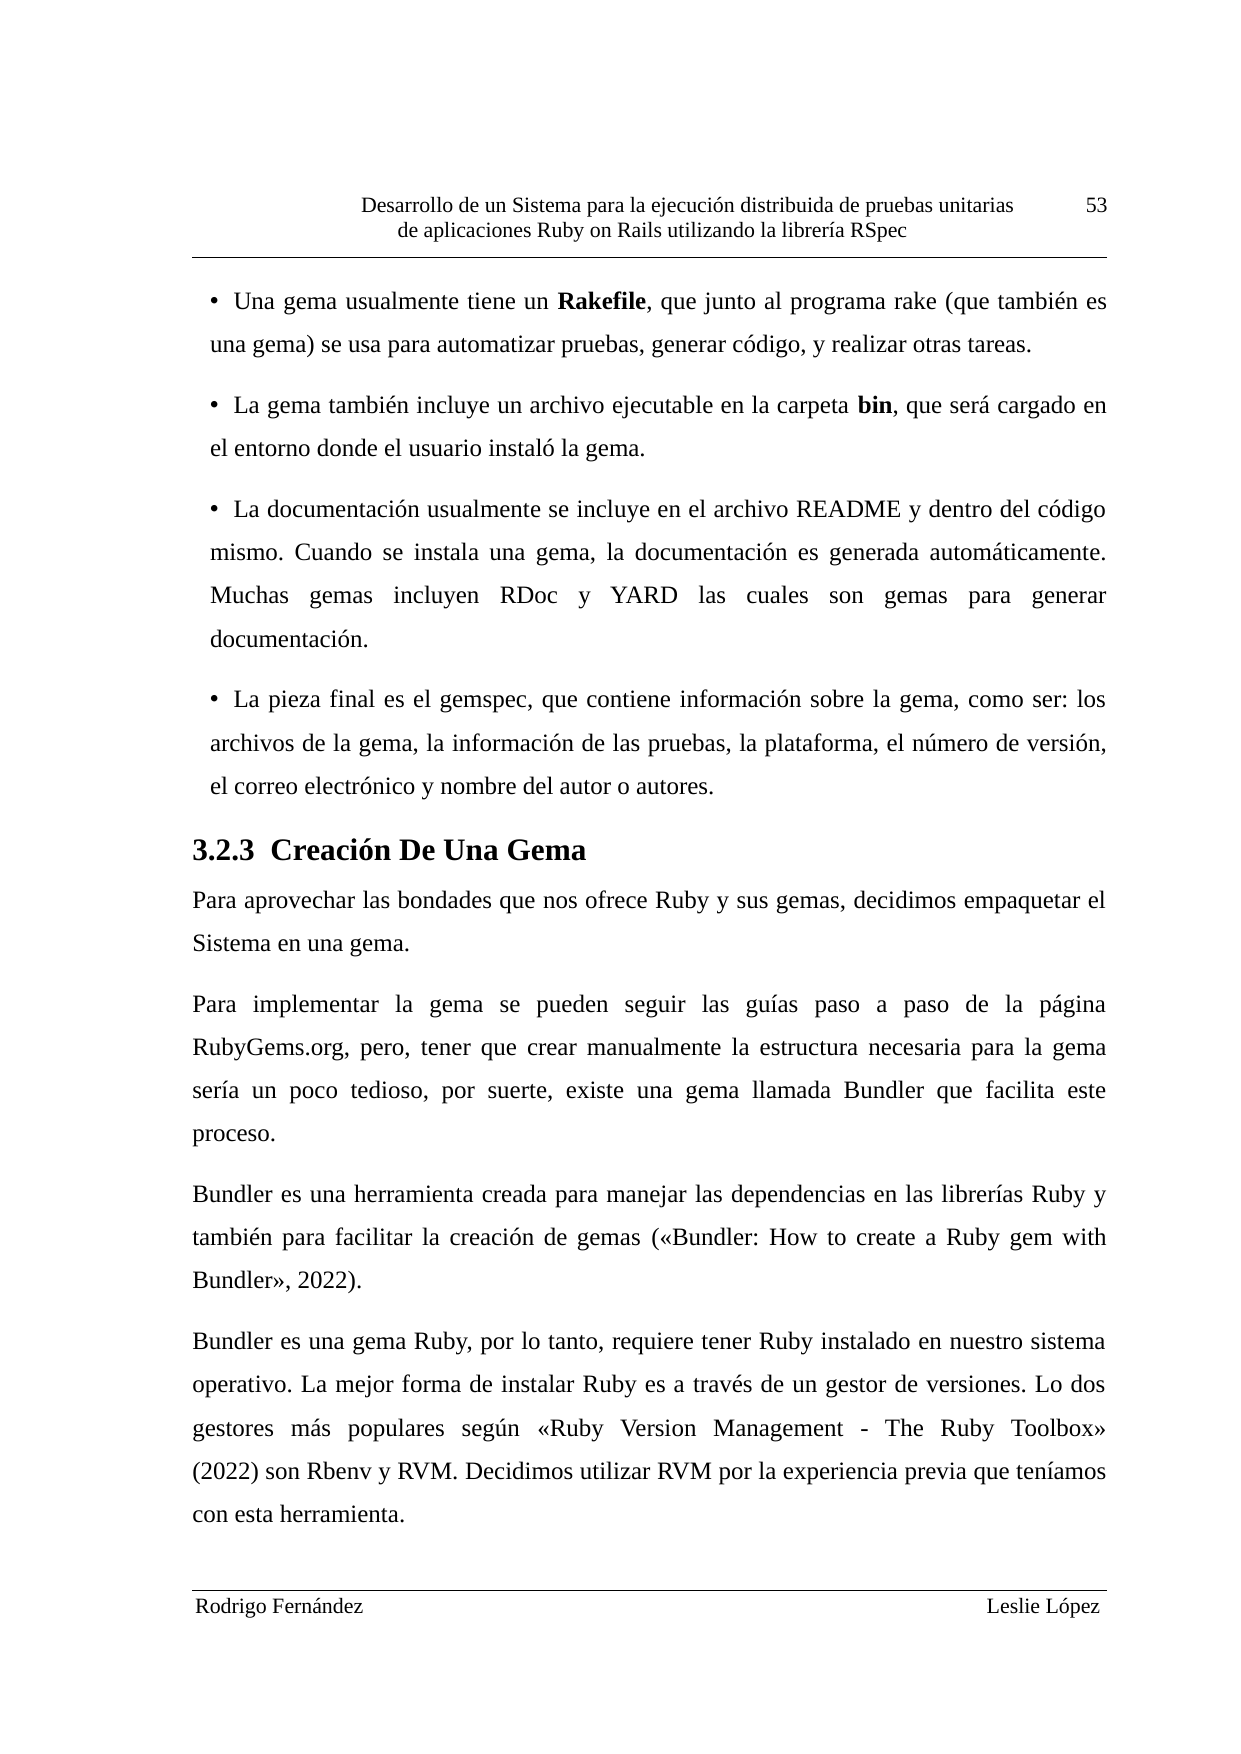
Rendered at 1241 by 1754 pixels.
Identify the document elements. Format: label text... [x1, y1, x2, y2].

list La gema también incluye un archivo ejecutable en la carpeta bin, que será cargado en el entorno donde el usuario instaló la gema. [210, 390, 1107, 462]
list La pieza final es el gemspec, que contiene información sobre la gema, como ser: los archivos de la gema, la información de las pruebas, la plataforma, el número de versión, el correo electrónico y nombre del autor o autores. [210, 684, 1107, 799]
text Bundler es una gema Ruby, por lo tanto, requiere tener Ruby instalado en nuestro sistema operativo. La mejor forma de instalar Ruby es a través de un gestor de versiones. Lo dos gestores más populares según «Ruby Version Management - The Ruby Toolbox» (2022)⁠ son Rbenv y RVM. Decidimos utilizar RVM por la experiencia previa que teníamos con esta herramienta. [192, 1326, 1107, 1528]
text Bundler es una herramienta creada para manejar las dependencias en las librerías Ruby y también para facilitar la creación de gemas («Bundler: How to create a Ruby gem with Bundler», 2022)⁠. [192, 1179, 1107, 1294]
text Para implementar la gema se pueden seguir las guías paso a paso de la página RubyGems.org, pero, tener que crear manualmente la estructura necesaria para la gema sería un poco tedioso, por suerte, existe una gema llamada Bundler que facilita este proceso. [192, 989, 1107, 1147]
text Para aprovechar las bondades que nos ofrece Ruby y sus gemas, decidimos empaquetar el Sistema en una gema. [192, 885, 1107, 957]
list Una gema usualmente tiene un Rakefile, que junto al programa rake (que también es una gema) se usa para automatizar pruebas, generar código, y realizar otras tareas. [210, 286, 1107, 358]
list La documentación usualmente se incluye en el archivo README y dentro del código mismo. Cuando se instala una gema, la documentación es generada automáticamente. Muchas gemas incluyen RDoc y YARD las cuales son gemas para generar documentación. [210, 494, 1107, 652]
subtitle Creación de Una Gema [192, 832, 1107, 867]
